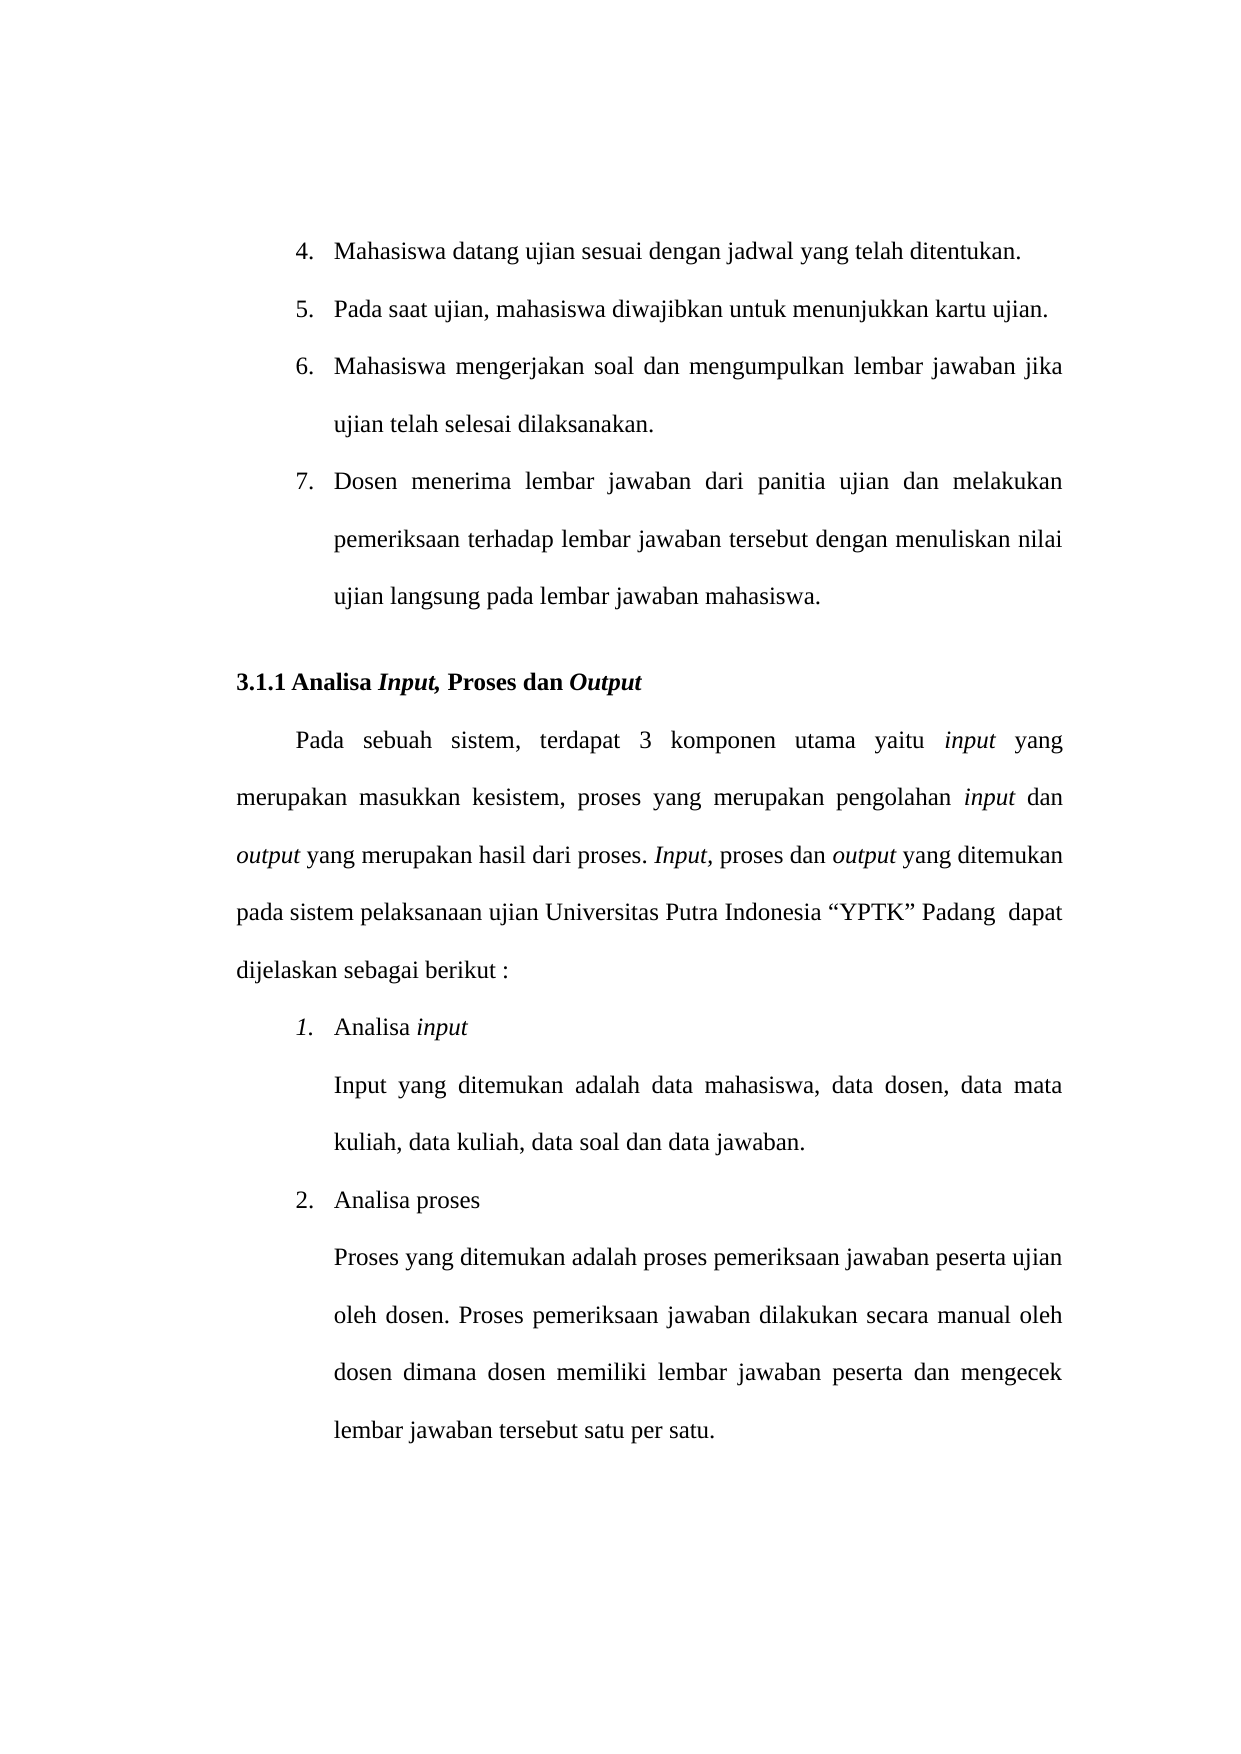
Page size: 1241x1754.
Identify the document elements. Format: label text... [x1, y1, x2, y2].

list Mahasiswa mengerjakan soal dan mengumpulkan lembar jawaban jika ujian telah selesai dilaksanakan. [295, 351, 1063, 437]
text Pada sebuah sistem, terdapat 3 komponen utama yaitu input yang merupakan masukkan kesistem, proses yang merupakan pengolahan input dan output yang merupakan hasil dari proses. Input, proses dan output yang ditemukan pada sistem pelaksanaan ujian Universitas Putra Indonesia “YPTK” Padang dapat dijelaskan sebagai berikut : [236, 725, 1063, 984]
list Analisa proses [295, 1185, 1063, 1214]
list Dosen menerima lembar jawaban dari panitia ujian dan melakukan pemeriksaan terhadap lembar jawaban tersebut dengan menuliskan nilai ujian langsung pada lembar jawaban mahasiswa. [295, 466, 1063, 610]
subtitle 3.1.1 Analisa Input, Proses dan Output [236, 667, 1063, 696]
list Input yang ditemukan adalah data mahasiswa, data dosen, data mata kuliah, data kuliah, data soal dan data jawaban. [295, 1070, 1063, 1156]
list Proses yang ditemukan adalah proses pemeriksaan jawaban peserta ujian oleh dosen. Proses pemeriksaan jawaban dilakukan secara manual oleh dosen dimana dosen memiliki lembar jawaban peserta dan mengecek lembar jawaban tersebut satu per satu. [295, 1242, 1063, 1444]
list Analisa input [295, 1012, 1063, 1041]
list Pada saat ujian, mahasiswa diwajibkan untuk menunjukkan kartu ujian. [295, 294, 1063, 322]
list Mahasiswa datang ujian sesuai dengan jadwal yang telah ditentukan. [295, 236, 1063, 265]
